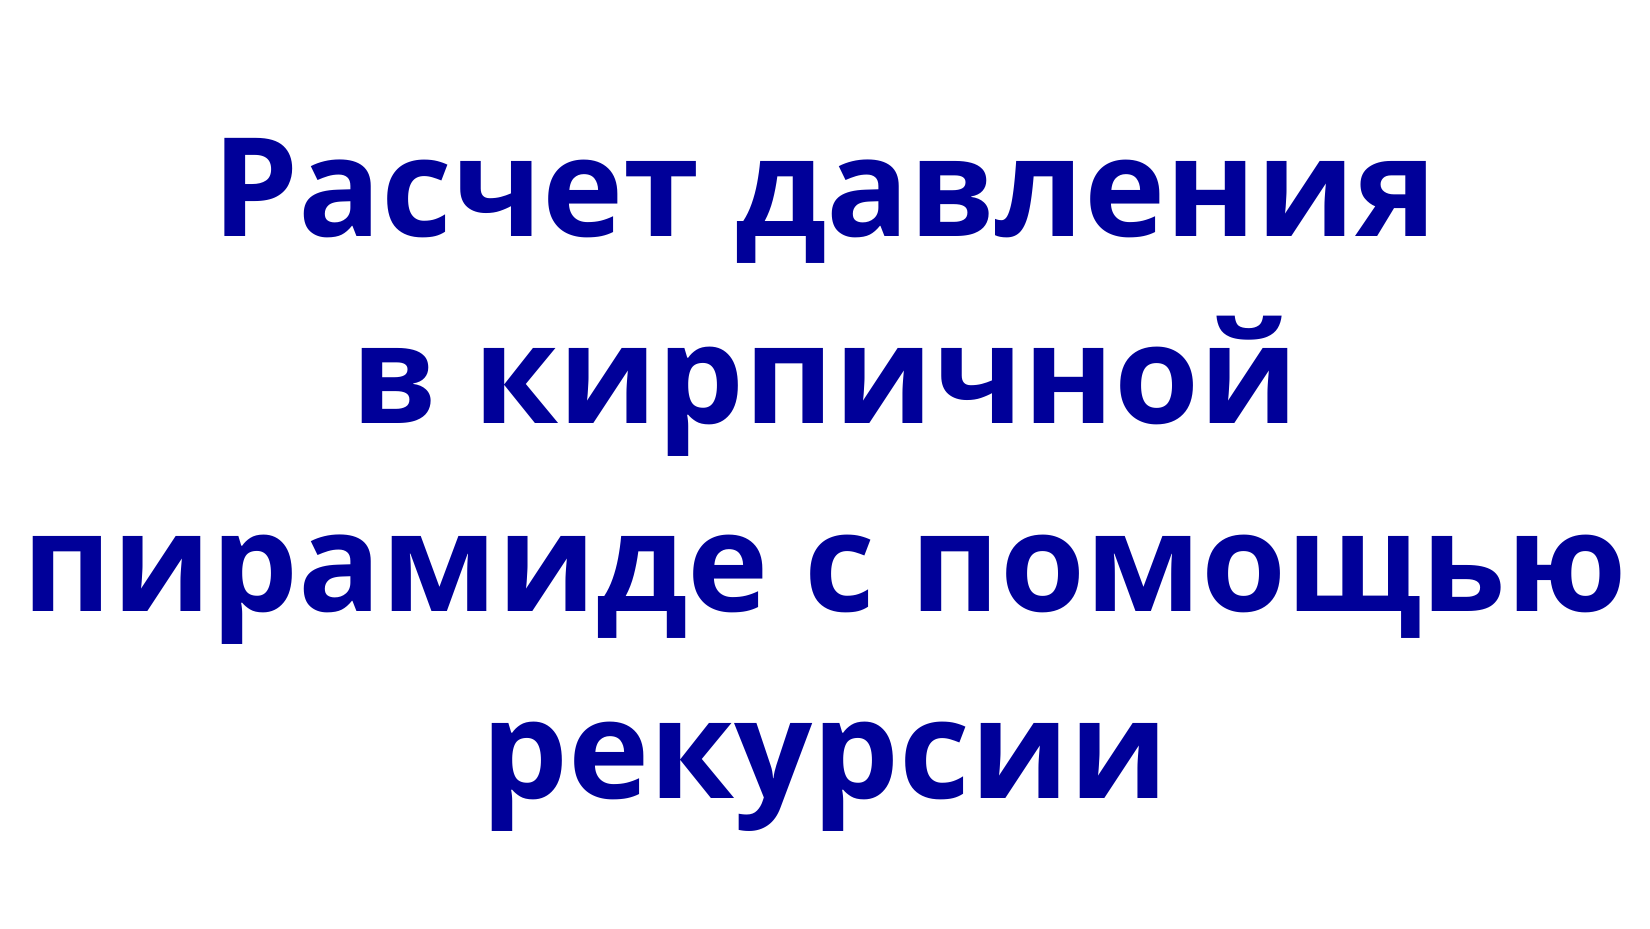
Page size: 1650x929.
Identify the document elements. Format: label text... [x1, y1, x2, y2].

subtitle Расчет давления в кирпичной пирамиде с помощью рекурсии [0, 0, 1650, 929]
